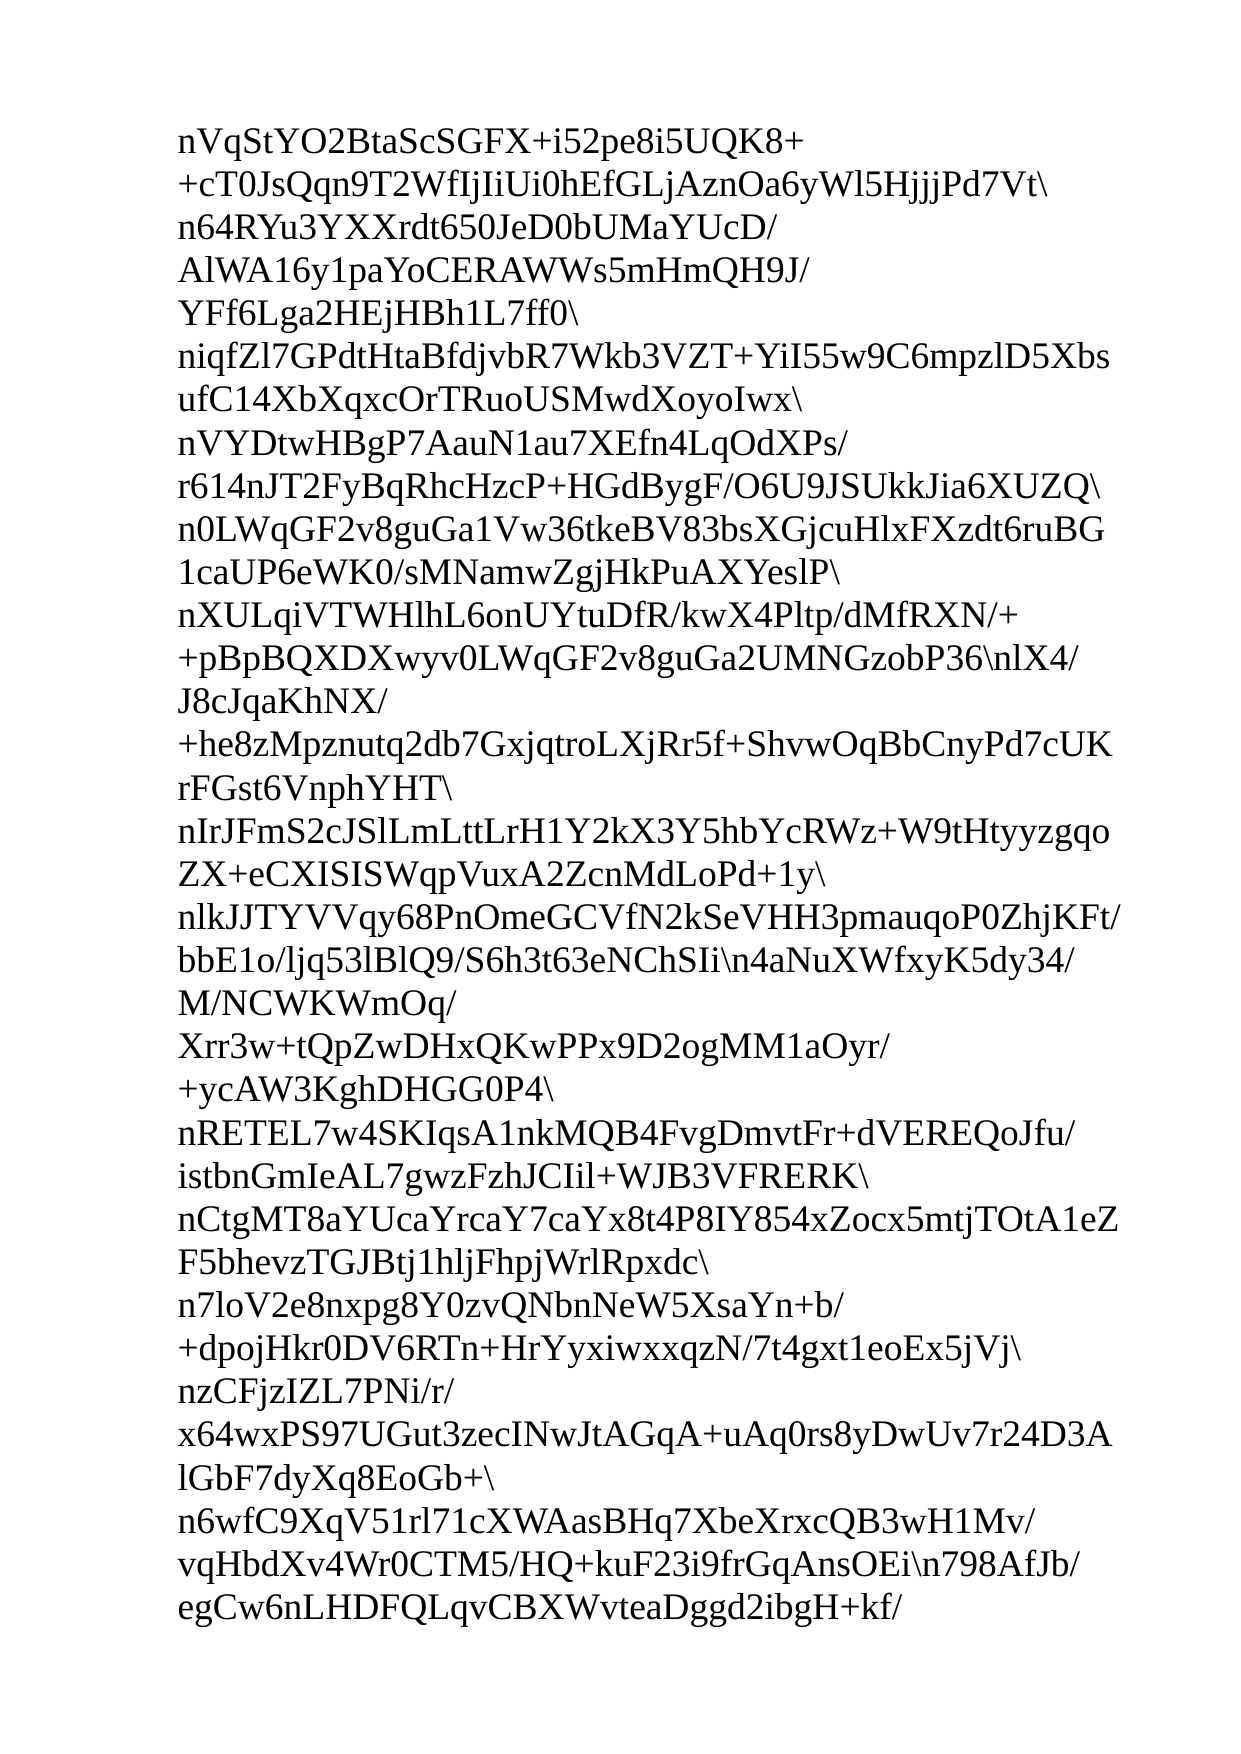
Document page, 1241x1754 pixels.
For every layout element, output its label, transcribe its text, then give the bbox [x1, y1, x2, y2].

list nVqStYO2BtaScSGFX+i52pe8i5UQK8++cT0JsQqn9T2WfIjIiUi0hEfGLjAznOa6yWl5HjjjPd7Vt\n64RYu3YXXrdt650JeD0bUMaYUcD/AlWA16y1paYoCERAWWs5mHmQH9J/YFf6Lga2HEjHBh1L7ff0\niqfZl7GPdtHtaBfdjvbR7Wkb3VZT+YiI55w9C6mpzlD5XbsufC14XbXqxcOrTRuoUSMwdXoyoIwx\nVYDtwHBgP7AauN1au7XEfn4LqOdXPs/r614nJT2FyBqRhcHzcP+HGdBygF/O6U9JSUkkJia6XUZQ\n0LWqGF2v8guGa1Vw36tkeBV83bsXGjcuHlxFXzdt6ruBG1caUP6eWK0/sMNamwZgjHkPuAXYeslP\nXULqiVTWHlhL6onUYtuDfR/kwX4Pltp/dMfRXN/++pBpBQXDXwyv0LWqGF2v8guGa2UMNGzobP36\nlX4/J8cJqaKhNX/+he8zMpznutq2db7GxjqtroLXjRr5f+ShvwOqBbCnyPd7cUKrFGst6VnphYHT\nIrJFmS2cJSlLmLttLrH1Y2kX3Y5hbYcRWz+W9tHtyyzgqoZX+eCXISISWqpVuxA2ZcnMdLoPd+1y\nlkJJTYVVqy68PnOmeGCVfN2kSeVHH3pmauqoP0ZhjKFt/bbE1o/ljq53lBlQ9/S6h3t63eNChSIi\n4aNuXWfxyK5dy34/M/NCWKWmOq/Xrr3w+tQpZwDHxQKwPPx9D2ogMM1aOyr/+ycAW3KghDHGG0P4\nRETEL7w4SKIqsA1nkMQB4FvgDmvtFr+dVEREQoJfu/istbnGmIeAL7gwzFzhJCIil+WJB3VFRERK\nCtgMT8aYUcaYrcaY7caYx8t4P8IY854xZocx5mtjTOtA1eZF5bhevzTGJBtj1hljFhpjWrlRpxdc\n7loV2e8nxpg8Y0zvQNbnNeW5XsaYn+b/+dpojHkr0DV6RTn+HrYyxiwxxqzN/7t4gxt1eoEx5jVj\nzCFjzIZL7PNi/r/x64wxPS97UGut3zecINwJtAGqA+uAq0rs8yDwUv7r24D3AlGbF7dyXq8EoGb+\n6wfC9XqV51rl71cXWAasBHq7XbeXrxcQB3wH1Mv/vqHbdXv4Wr0CTM5/HQ+kuF23i9frGqAnsOEi\n798AfJb/egCw6nLHDFQLqvCBXWvteaDggd2ibgH+kf/ [177, 118, 1122, 1627]
